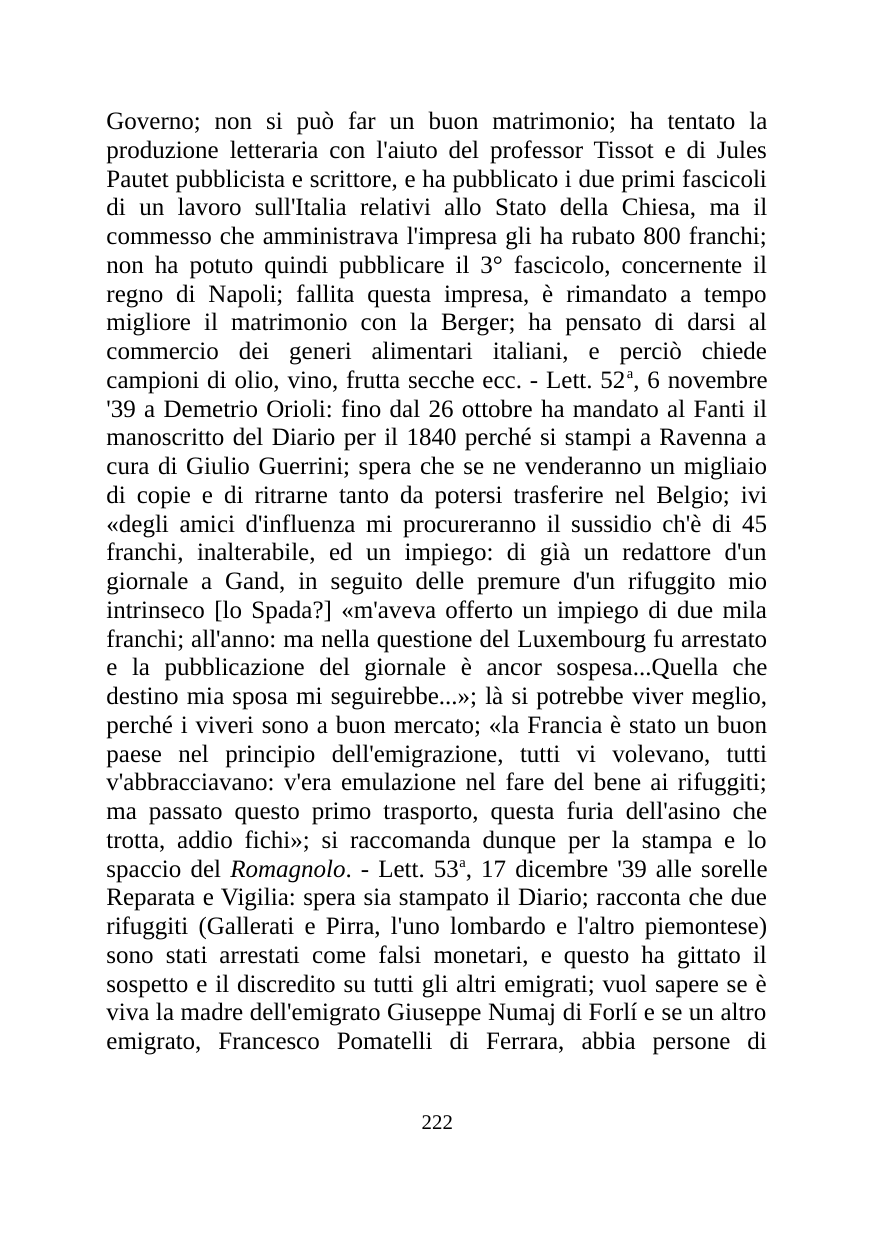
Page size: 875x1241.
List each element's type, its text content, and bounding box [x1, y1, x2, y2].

text Governo; non si può far un buon matrimonio; ha tentato la produzione letteraria con l'aiuto del professor Tissot e di Jules Pautet pubblicista e scrittore, e ha pubblicato i due primi fascicoli di un lavoro sull'Italia relativi allo Stato della Chiesa, ma il commesso che amministrava l'impresa gli ha rubato 800 franchi; non ha potuto quindi pubblicare il 3° fascicolo, concernente il regno di Napoli; fallita questa impresa, è rimandato a tempo migliore il matrimonio con la Berger; ha pensato di darsi al commercio dei generi alimentari italiani, e perciò chiede campioni di olio, vino, frutta secche ecc. - Lett. 52a, 6 novembre '39 a Demetrio Orioli: fino dal 26 ottobre ha mandato al Fanti il manoscritto del Diario per il 1840 perché si stampi a Ravenna a cura di Giulio Guerrini; spera che se ne venderanno un migliaio di copie e di ritrarne tanto da potersi trasferire nel Belgio; ivi «degli amici d'influenza mi procureranno il sussidio ch'è di 45 franchi, inalterabile, ed un impiego: di già un redattore d'un giornale a Gand, in seguito delle premure d'un rifuggito mio intrinseco [lo Spada?] «m'aveva offerto un impiego di due mila franchi; all'anno: ma nella questione del Luxembourg fu arrestato e la pubblicazione del giornale è ancor sospesa...Quella che destino mia sposa mi seguirebbe...»; là si potrebbe viver meglio, perché i viveri sono a buon mercato; «la Francia è stato un buon paese nel principio dell'emigrazione, tutti vi volevano, tutti v'abbracciavano: v'era emulazione nel fare del bene ai rifuggiti; ma passato questo primo trasporto, questa furia dell'asino che trotta, addio fichi»; si raccomanda dunque per la stampa e lo spaccio del Romagnolo. - Lett. 53a, 17 dicembre '39 alle sorelle Reparata e Vigilia: spera sia stampato il Diario; racconta che due rifuggiti (Gallerati e Pirra, l'uno lombardo e l'altro piemontese) sono stati arrestati come falsi monetari, e questo ha gittato il sospetto e il discredito su tutti gli altri emigrati; vuol sapere se è viva la madre dell'emigrato Giuseppe Numaj di Forlí e se un altro emigrato, Francesco Pomatelli di Ferrara, abbia persone di [106, 106, 768, 1055]
